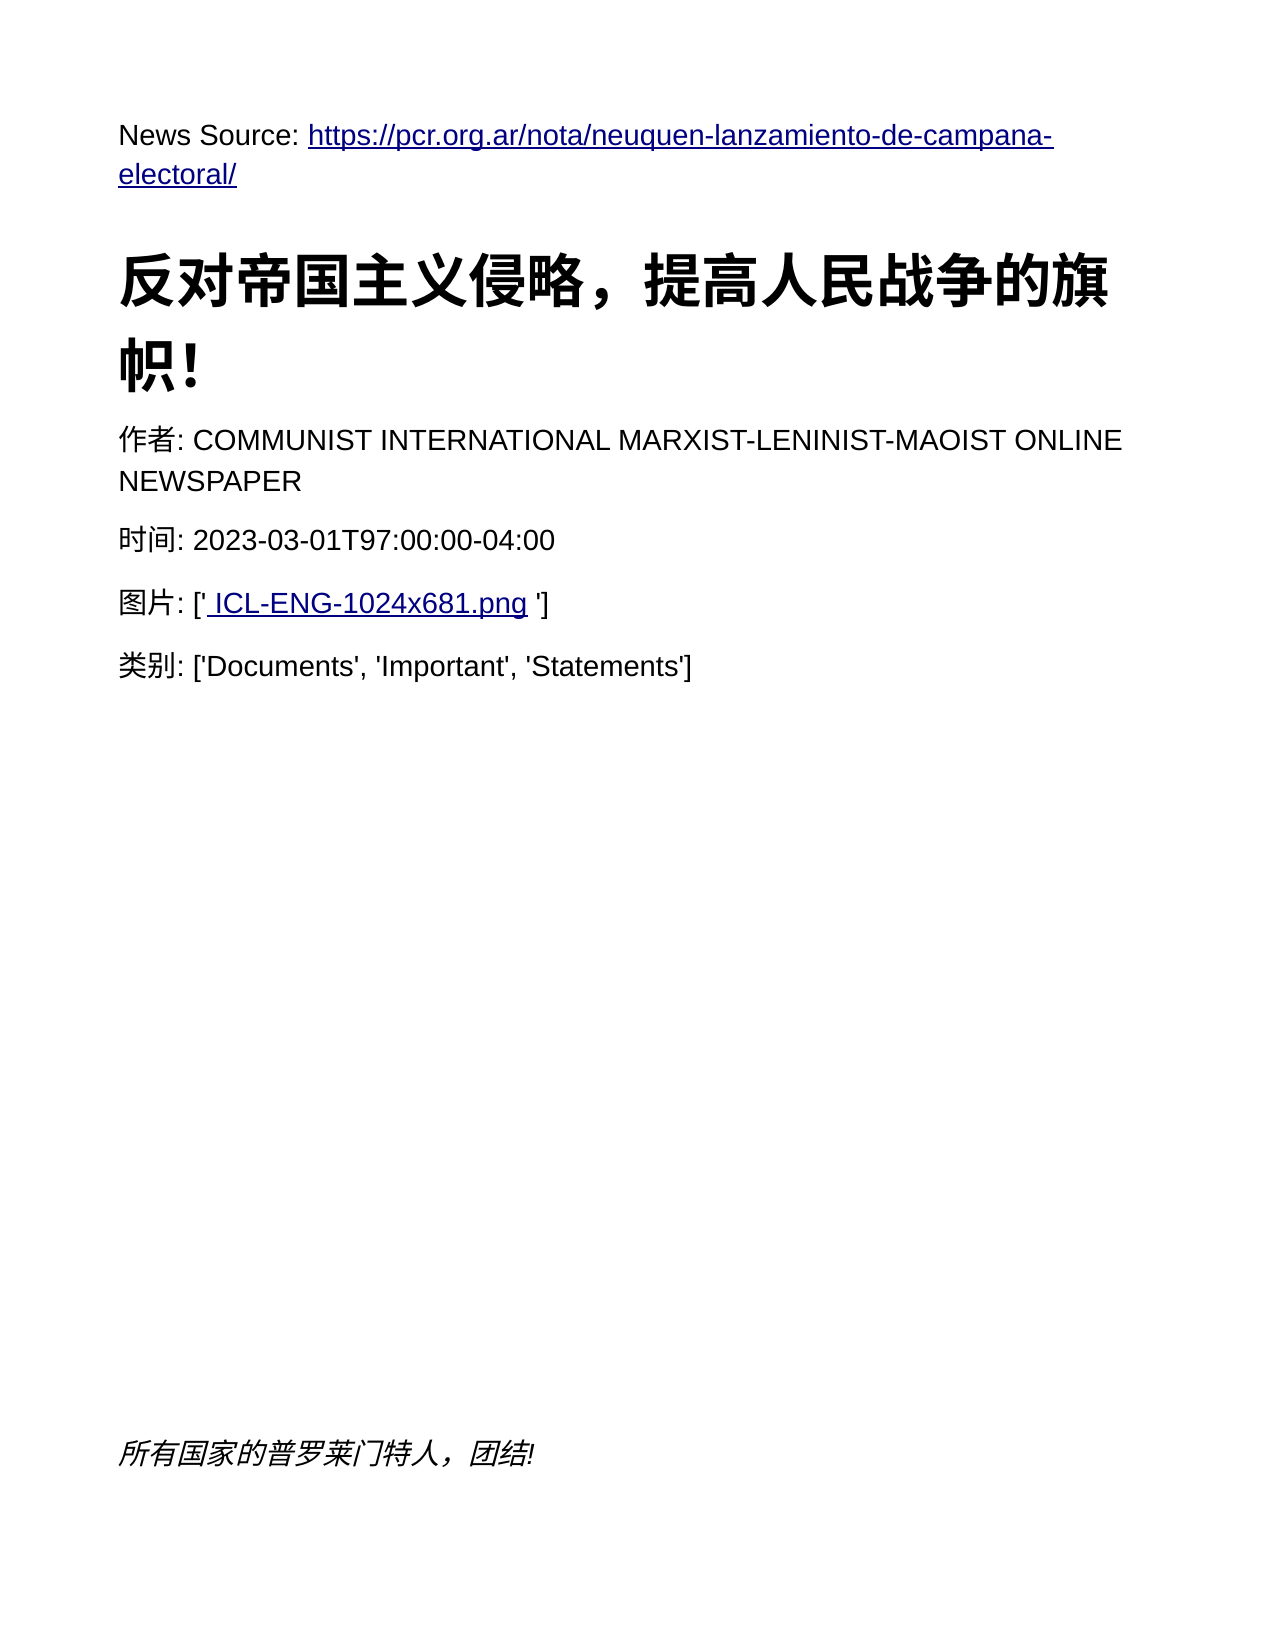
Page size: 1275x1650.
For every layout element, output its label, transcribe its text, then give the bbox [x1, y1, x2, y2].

subtitle 反对帝国主义侵略，提高人民战争的旗帜！ [118, 235, 1157, 404]
text 所有国家的普罗莱门特人，团结! [118, 706, 1157, 1473]
text 类别: ['Documents', 'Important', 'Statements'] [118, 643, 1157, 685]
text 作者: COMMUNIST INTERNATIONAL MARXIST-LENINIST-MAOIST ONLINE NEWSPAPER [118, 416, 1157, 497]
text 时间: 2023-03-01T97:00:00-04:00 [118, 517, 1157, 559]
text 图片: [' ICL-ENG-1024x681.png '] [118, 580, 1157, 622]
text News Source: https://pcr.org.ar/nota/neuquen-lanzamiento-de-campana-electoral/ [118, 118, 1157, 190]
